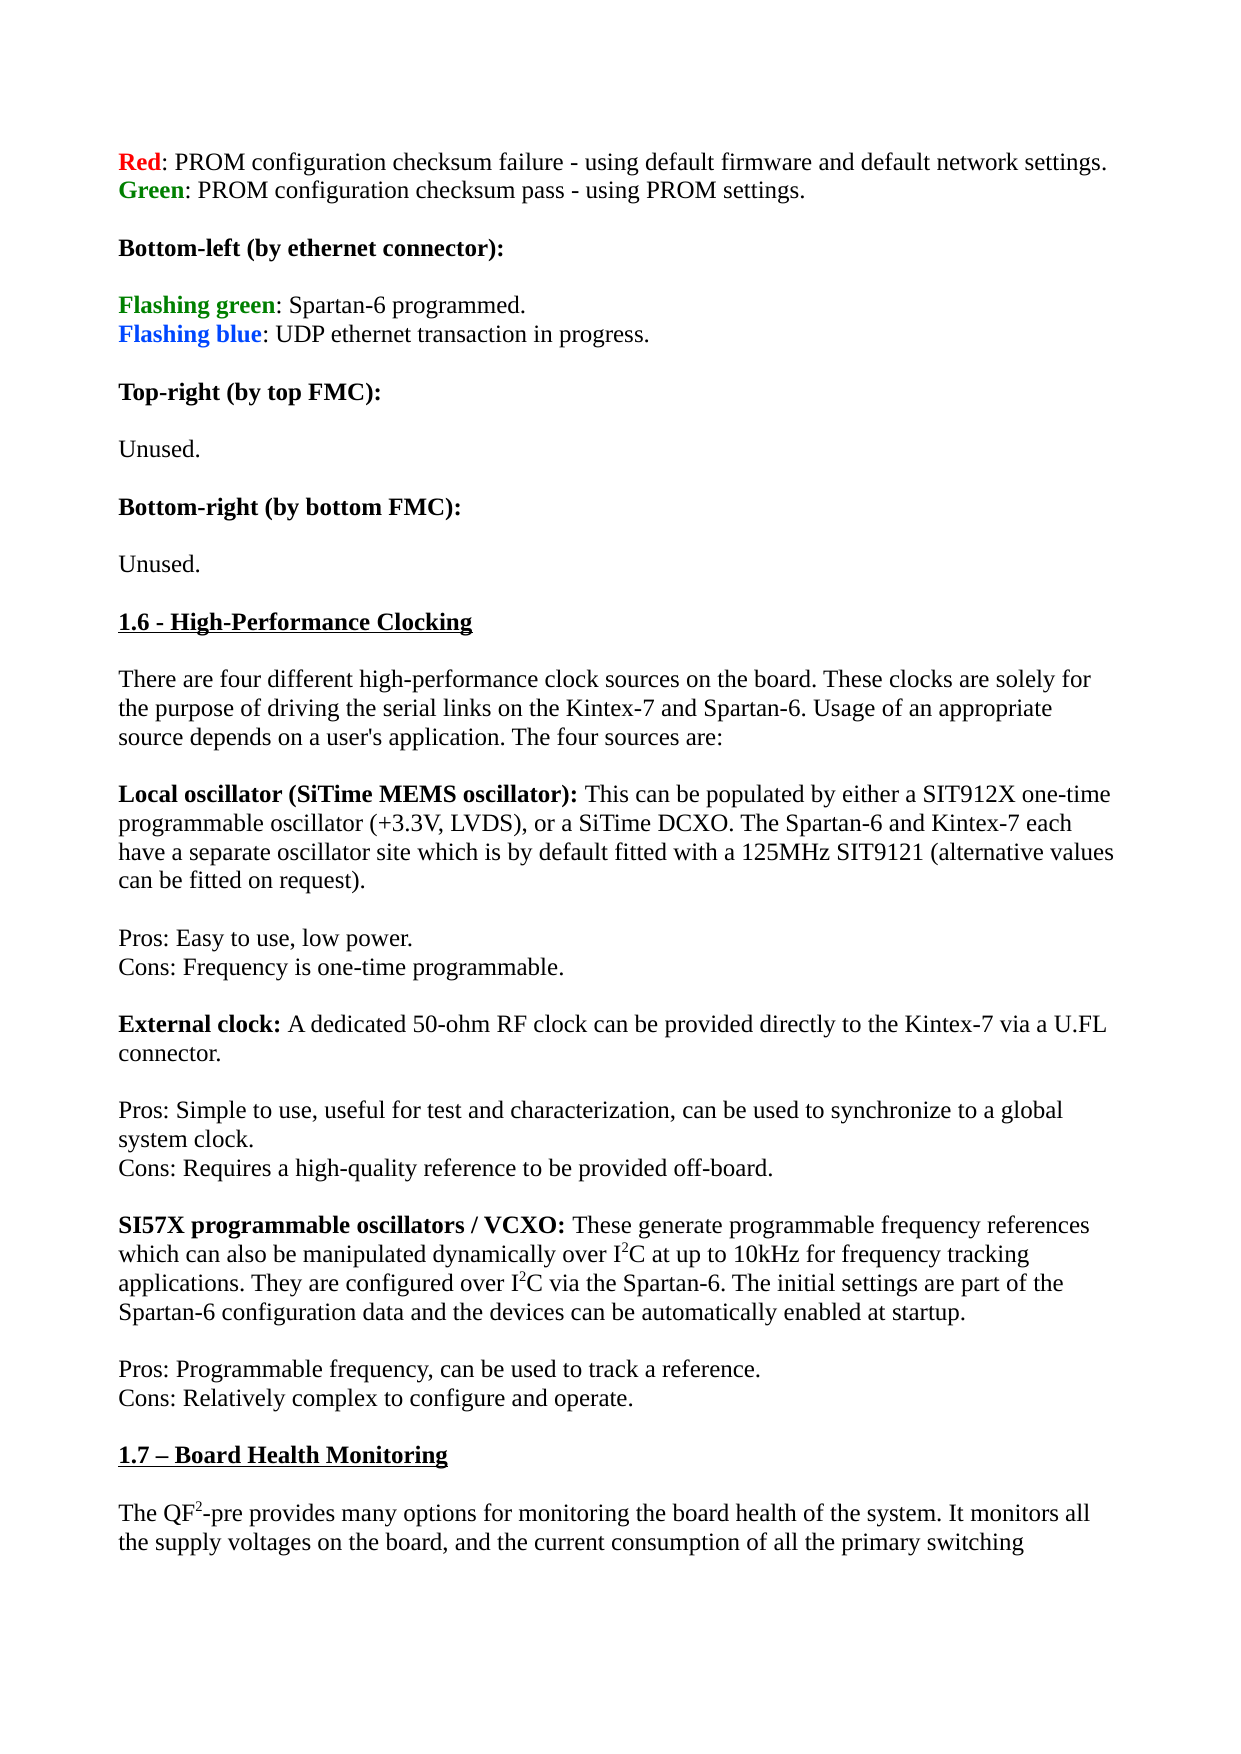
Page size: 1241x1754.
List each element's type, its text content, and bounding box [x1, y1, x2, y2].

text Green: PROM configuration checksum pass - using PROM settings. [118, 176, 1122, 204]
text Cons: Frequency is one-time programmable. [118, 952, 1122, 981]
text The QF2-pre provides many options for monitoring the board health of the system. It monitors all the supply voltages on the board, and the current consumption of all the primary switching [118, 1498, 1122, 1556]
text Flashing green: Spartan-6 programmed. [118, 291, 1122, 319]
text Flashing blue: UDP ethernet transaction in progress. [118, 319, 1122, 348]
text Unused. [118, 434, 1122, 463]
text 1.7 – Board Health Monitoring [118, 1441, 1122, 1469]
text There are four different high-performance clock sources on the board. These clocks are solely for the purpose of driving the serial links on the Kintex-7 and Spartan-6. Usage of an appropriate source depends on a user's application. The four sources are: [118, 664, 1122, 751]
text Local oscillator (SiTime MEMS oscillator): This can be populated by either a SIT912X one-time programmable oscillator (+3.3V, LVDS), or a SiTime DCXO. The Spartan-6 and Kintex-7 each have a separate oscillator site which is by default fitted with a 125MHz SIT9121 (alternative values can be fitted on request). [118, 779, 1122, 894]
text Unused. [118, 549, 1122, 578]
text Red: PROM configuration checksum failure - using default firmware and default network settings. [118, 147, 1122, 176]
text Cons: Relatively complex to configure and operate. [118, 1383, 1122, 1412]
text Top-right (by top FMC): [118, 377, 1122, 406]
text Bottom-left (by ethernet connector): [118, 233, 1122, 262]
text Pros: Simple to use, useful for test and characterization, can be used to synchronize to a global system clock. [118, 1096, 1122, 1153]
text SI57X programmable oscillators / VCXO: These generate programmable frequency references which can also be manipulated dynamically over I2C at up to 10kHz for frequency tracking applications. They are configured over I2C via the Spartan-6. The initial settings are part of the Spartan-6 configuration data and the devices can be automatically enabled at startup. [118, 1211, 1122, 1326]
text External clock: A dedicated 50-ohm RF clock can be provided directly to the Kintex-7 via a U.FL connector. [118, 1009, 1122, 1067]
text Pros: Easy to use, low power. [118, 923, 1122, 952]
text Cons: Requires a high-quality reference to be provided off-board. [118, 1153, 1122, 1182]
text 1.6 - High-Performance Clocking [118, 607, 1122, 636]
text Pros: Programmable frequency, can be used to track a reference. [118, 1354, 1122, 1383]
text Bottom-right (by bottom FMC): [118, 492, 1122, 521]
